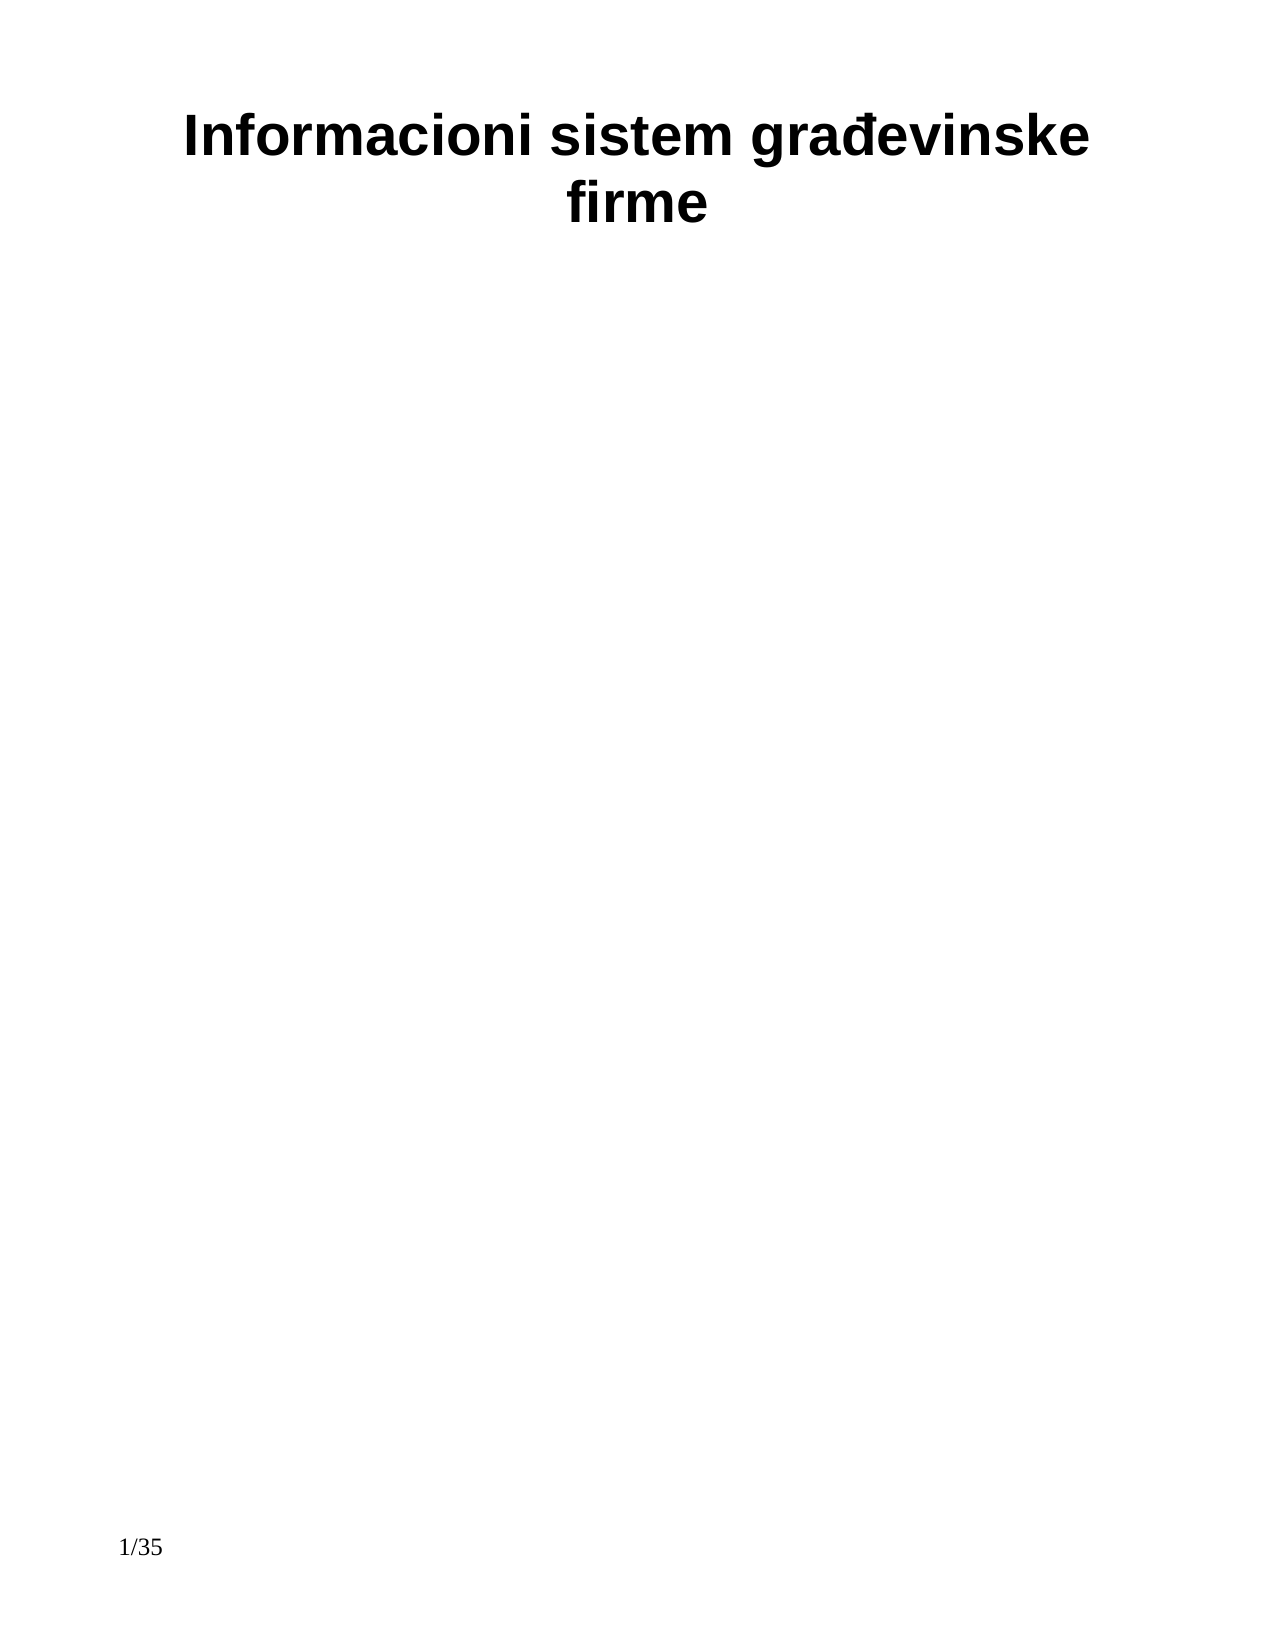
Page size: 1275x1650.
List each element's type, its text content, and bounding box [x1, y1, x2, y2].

title Informacioni sistem građevinske firme [118, 101, 1157, 235]
